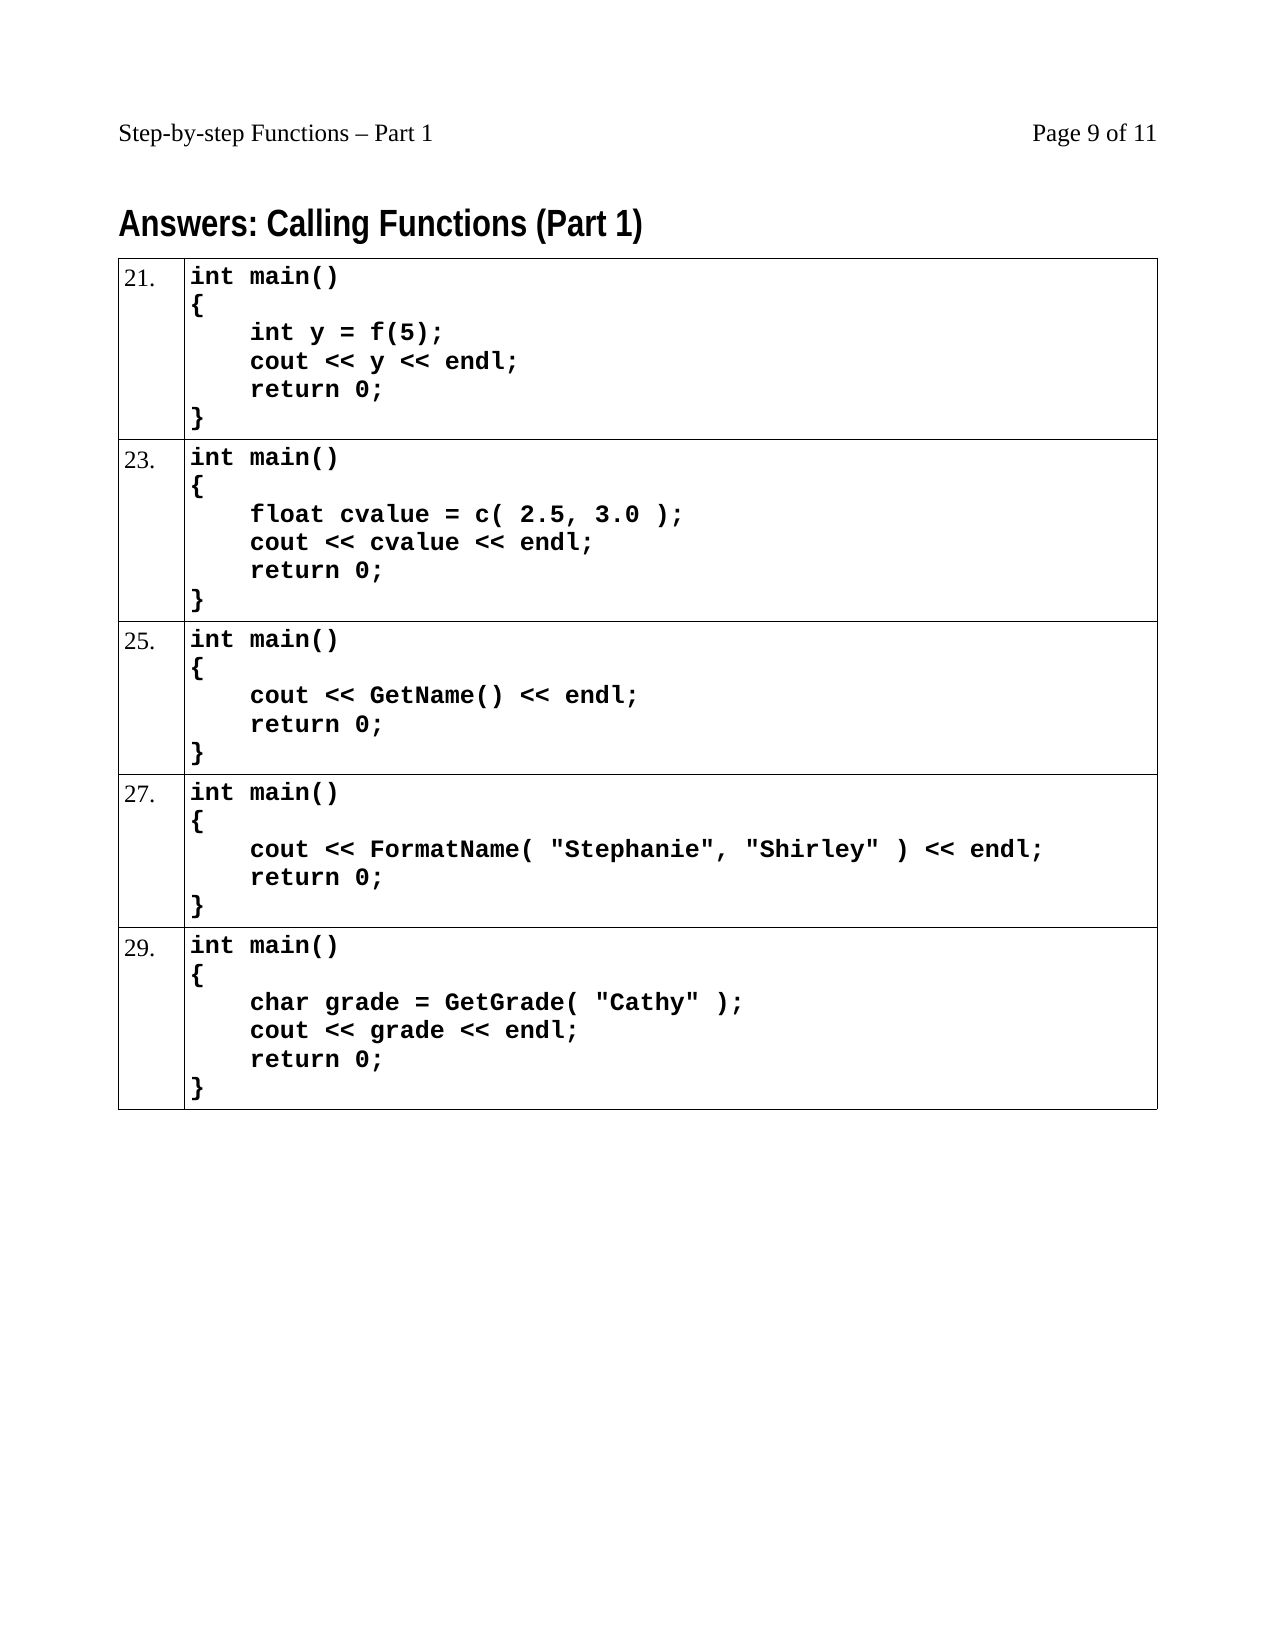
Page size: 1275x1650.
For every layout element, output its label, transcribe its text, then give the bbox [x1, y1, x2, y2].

table_cell 23. [119, 440, 184, 621]
table_cell 27. [119, 775, 184, 927]
table_cell int main() { float cvalue = c( 2.5, 3.0 ); cout << cvalue << endl; return 0; } [185, 440, 1157, 621]
subtitle Answers: Calling Functions (Part 1) [118, 201, 1157, 245]
table_cell int main() { char grade = GetGrade( "Cathy" ); cout << grade << endl; return 0; } [185, 928, 1157, 1108]
table_cell int main() { cout << FormatName( "Stephanie", "Shirley" ) << endl; return 0; } [185, 775, 1157, 927]
table_header int main() { int y = f(5); cout << y << endl; return 0; } [185, 259, 1157, 439]
table_cell 25. [119, 622, 184, 774]
table_header 21. [119, 259, 184, 439]
table_cell 29. [119, 928, 184, 1108]
table_cell int main() { cout << GetName() << endl; return 0; } [185, 622, 1157, 774]
